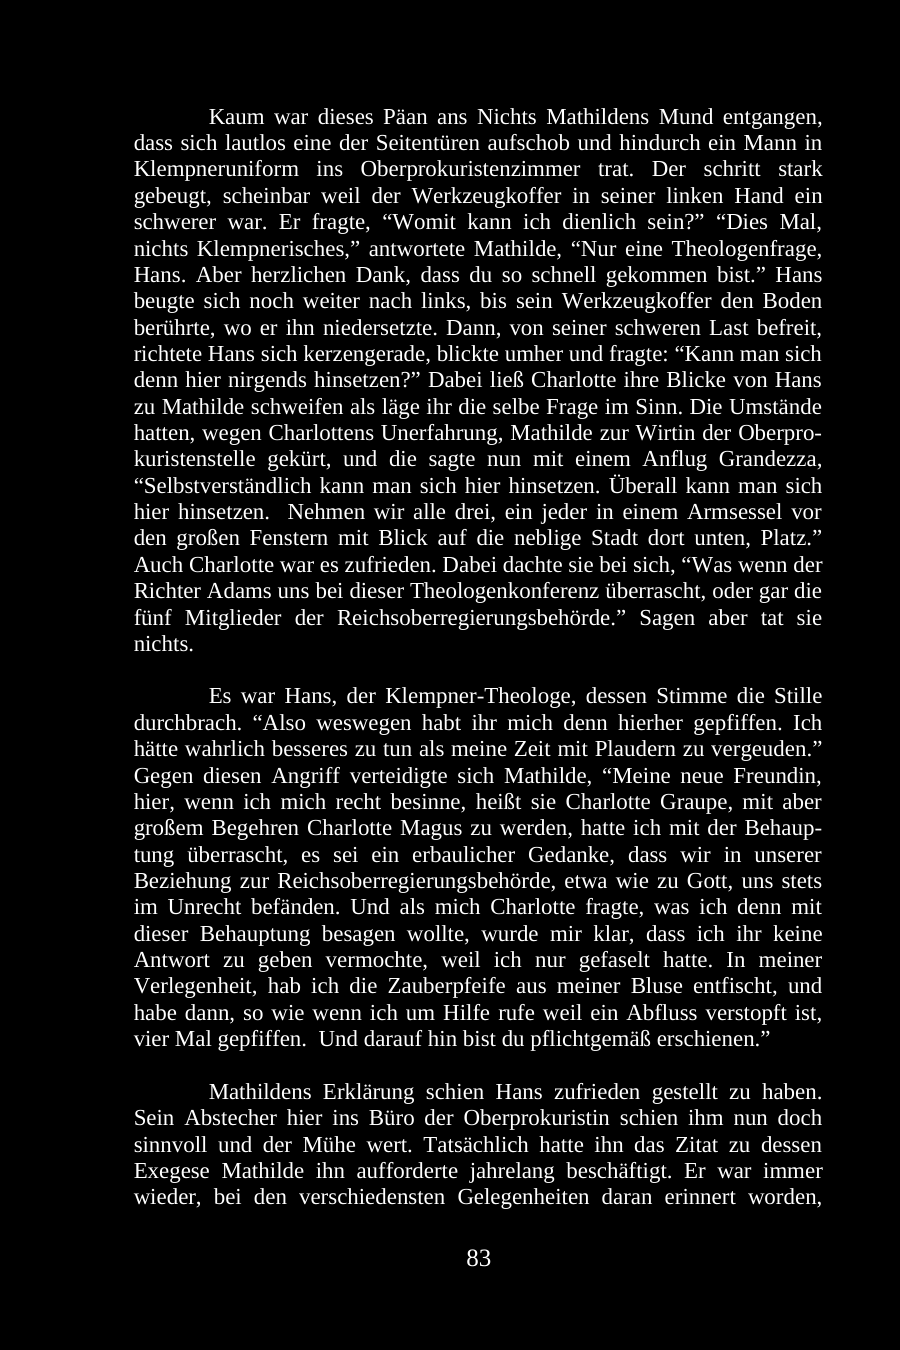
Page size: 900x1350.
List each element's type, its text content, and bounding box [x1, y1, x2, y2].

text Es war Hans, der Klempner-Theologe, dessen Stimme die Stille durchbrach. “Also weswegen habt ihr mich denn hierher gepfiffen. Ich hätte wahrlich besseres zu tun als meine Zeit mit Plaudern zu vergeuden.” Gegen diesen Angriff verteidigte sich Mathilde, “Meine neue Freundin, hier, wenn ich mich recht besinne, heißt sie Charlotte Graupe, mit aber großem Begehren Charlotte Magus zu werden, hatte ich mit der Behaup-tung überrascht, es sei ein erbaulicher Gedanke, dass wir in unserer Beziehung zur Reichsoberregierungsbehörde, etwa wie zu Gott, uns stets im Unrecht befänden. Und als mich Charlotte fragte, was ich denn mit dieser Behauptung besagen wollte, wurde mir klar, dass ich ihr keine Antwort zu geben vermochte, weil ich nur gefaselt hatte. In meiner Verlegenheit, hab ich die Zauberpfeife aus meiner Bluse entfischt, und habe dann, so wie wenn ich um Hilfe rufe weil ein Abfluss verstopft ist, vier Mal gepfiffen. Und darauf hin bist du pflichtgemäß erschienen.” [133, 683, 823, 1052]
text Mathildens Erklärung schien Hans zufrieden gestellt zu haben. Sein Abstecher hier ins Büro der Oberprokuristin schien ihm nun doch sinnvoll und der Mühe wert. Tatsächlich hatte ihn das Zitat zu dessen Exegese Mathilde ihn aufforderte jahrelang beschäftigt. Er war immer wieder, bei den verschiedensten Gelegenheiten daran erinnert worden, [133, 1078, 823, 1210]
text Kaum war dieses Päan ans Nichts Mathildens Mund entgangen, dass sich lautlos eine der Seitentüren aufschob und hindurch ein Mann in Klempneruniform ins Oberprokuristenzimmer trat. Der schritt stark gebeugt, scheinbar weil der Werkzeugkoffer in seiner linken Hand ein schwerer war. Er fragte, “Womit kann ich dienlich sein?” “Dies Mal, nichts Klempnerisches,” antwortete Mathilde, “Nur eine Theologenfrage, Hans. Aber herzlichen Dank, dass du so schnell gekommen bist.” Hans beugte sich noch weiter nach links, bis sein Werkzeugkoffer den Boden berührte, wo er ihn niedersetzte. Dann, von seiner schweren Last befreit, richtete Hans sich kerzengerade, blickte umher und fragte: “Kann man sich denn hier nirgends hinsetzen?” Dabei ließ Charlotte ihre Blicke von Hans zu Mathilde schweifen als läge ihr die selbe Frage im Sinn. Die Umstände hatten, wegen Charlottens Unerfahrung, Mathilde zur Wirtin der Oberpro-kuristenstelle gekürt, und die sagte nun mit einem Anflug Grandezza, “Selbstverständlich kann man sich hier hinsetzen. Überall kann man sich hier hinsetzen. Nehmen wir alle drei, ein jeder in einem Armsessel vor den großen Fenstern mit Blick auf die neblige Stadt dort unten, Platz.” Auch Charlotte war es zufrieden. Dabei dachte sie bei sich, “Was wenn der Richter Adams uns bei dieser Theologenkonferenz überrascht, oder gar die fünf Mitglieder der Reichsoberregierungsbehörde.” Sagen aber tat sie nichts. [133, 103, 823, 656]
